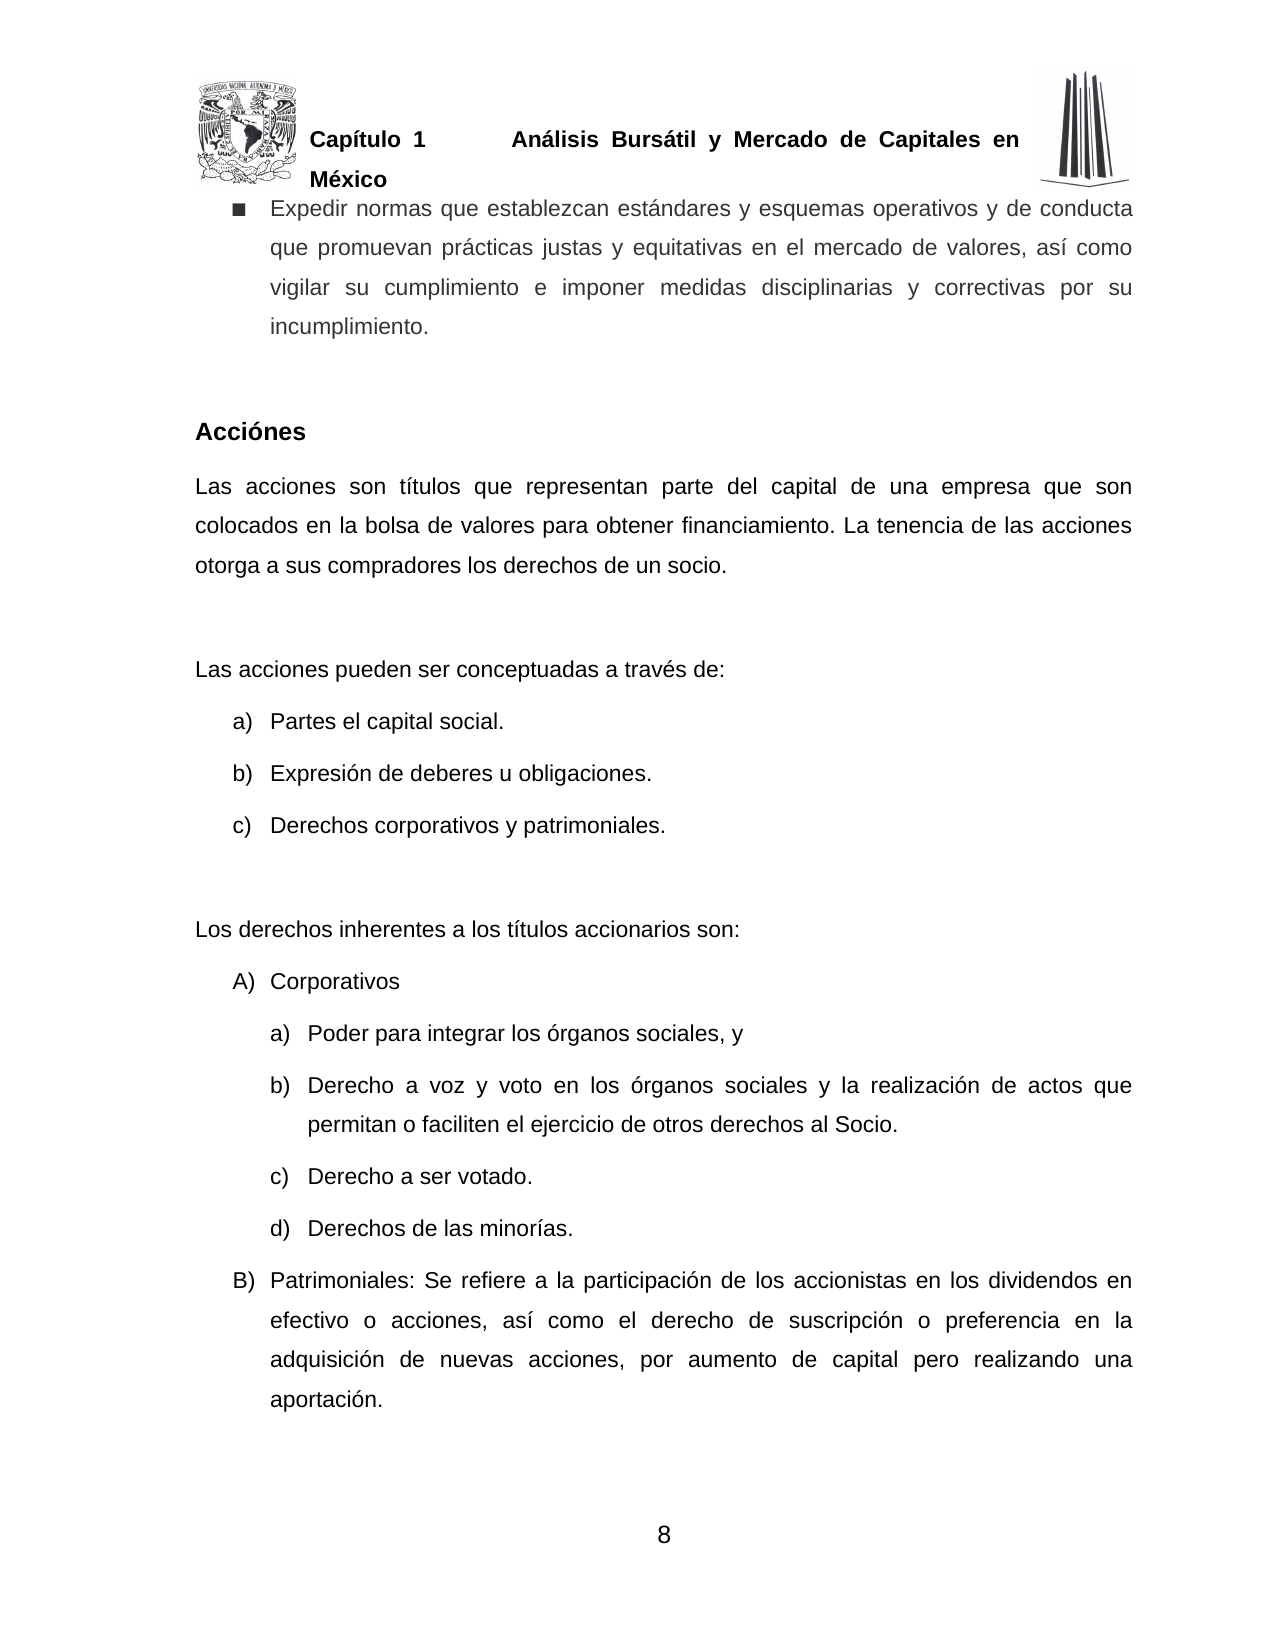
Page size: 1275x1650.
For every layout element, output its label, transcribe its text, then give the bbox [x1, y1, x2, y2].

list Poder para integrar los órganos sociales, y [270, 1020, 1133, 1046]
list Derechos de las minorías. [270, 1215, 1133, 1241]
list Patrimoniales: Se refiere a la participación de los accionistas en los dividendos en efectivo o acciones, así como el derecho de suscripción o preferencia en la adquisición de nuevas acciones, por aumento de capital pero realizando una aportación. [232, 1267, 1133, 1412]
list Derechos corporativos y patrimoniales. [232, 812, 1133, 838]
list Corporativos [232, 968, 1133, 994]
text Los derechos inherentes a los títulos accionarios son: [195, 916, 1133, 942]
text Las acciones son títulos que representan parte del capital de una empresa que son colocados en la bolsa de valores para obtener financiamiento. La tenencia de las acciones otorga a sus compradores los derechos de un socio. [195, 473, 1133, 578]
list Partes el capital social. [232, 708, 1133, 734]
list Expresión de deberes u obligaciones. [232, 760, 1133, 786]
text Las acciones pueden ser conceptuadas a través de: [195, 656, 1133, 682]
list Derecho a ser votado. [270, 1163, 1133, 1189]
text Acciónes [195, 417, 1133, 446]
picture [1034, 65, 1136, 193]
list Derecho a voz y voto en los órganos sociales y la realización de actos que permitan o faciliten el ejercicio de otros derechos al Socio. [270, 1072, 1133, 1137]
list Expedir normas que establezcan estándares y esquemas operativos y de conducta que promuevan prácticas justas y equitativas en el mercado de valores, así como vigilar su cumplimiento e imponer medidas disciplinarias y correctivas por su incumplimiento. [232, 195, 1133, 340]
